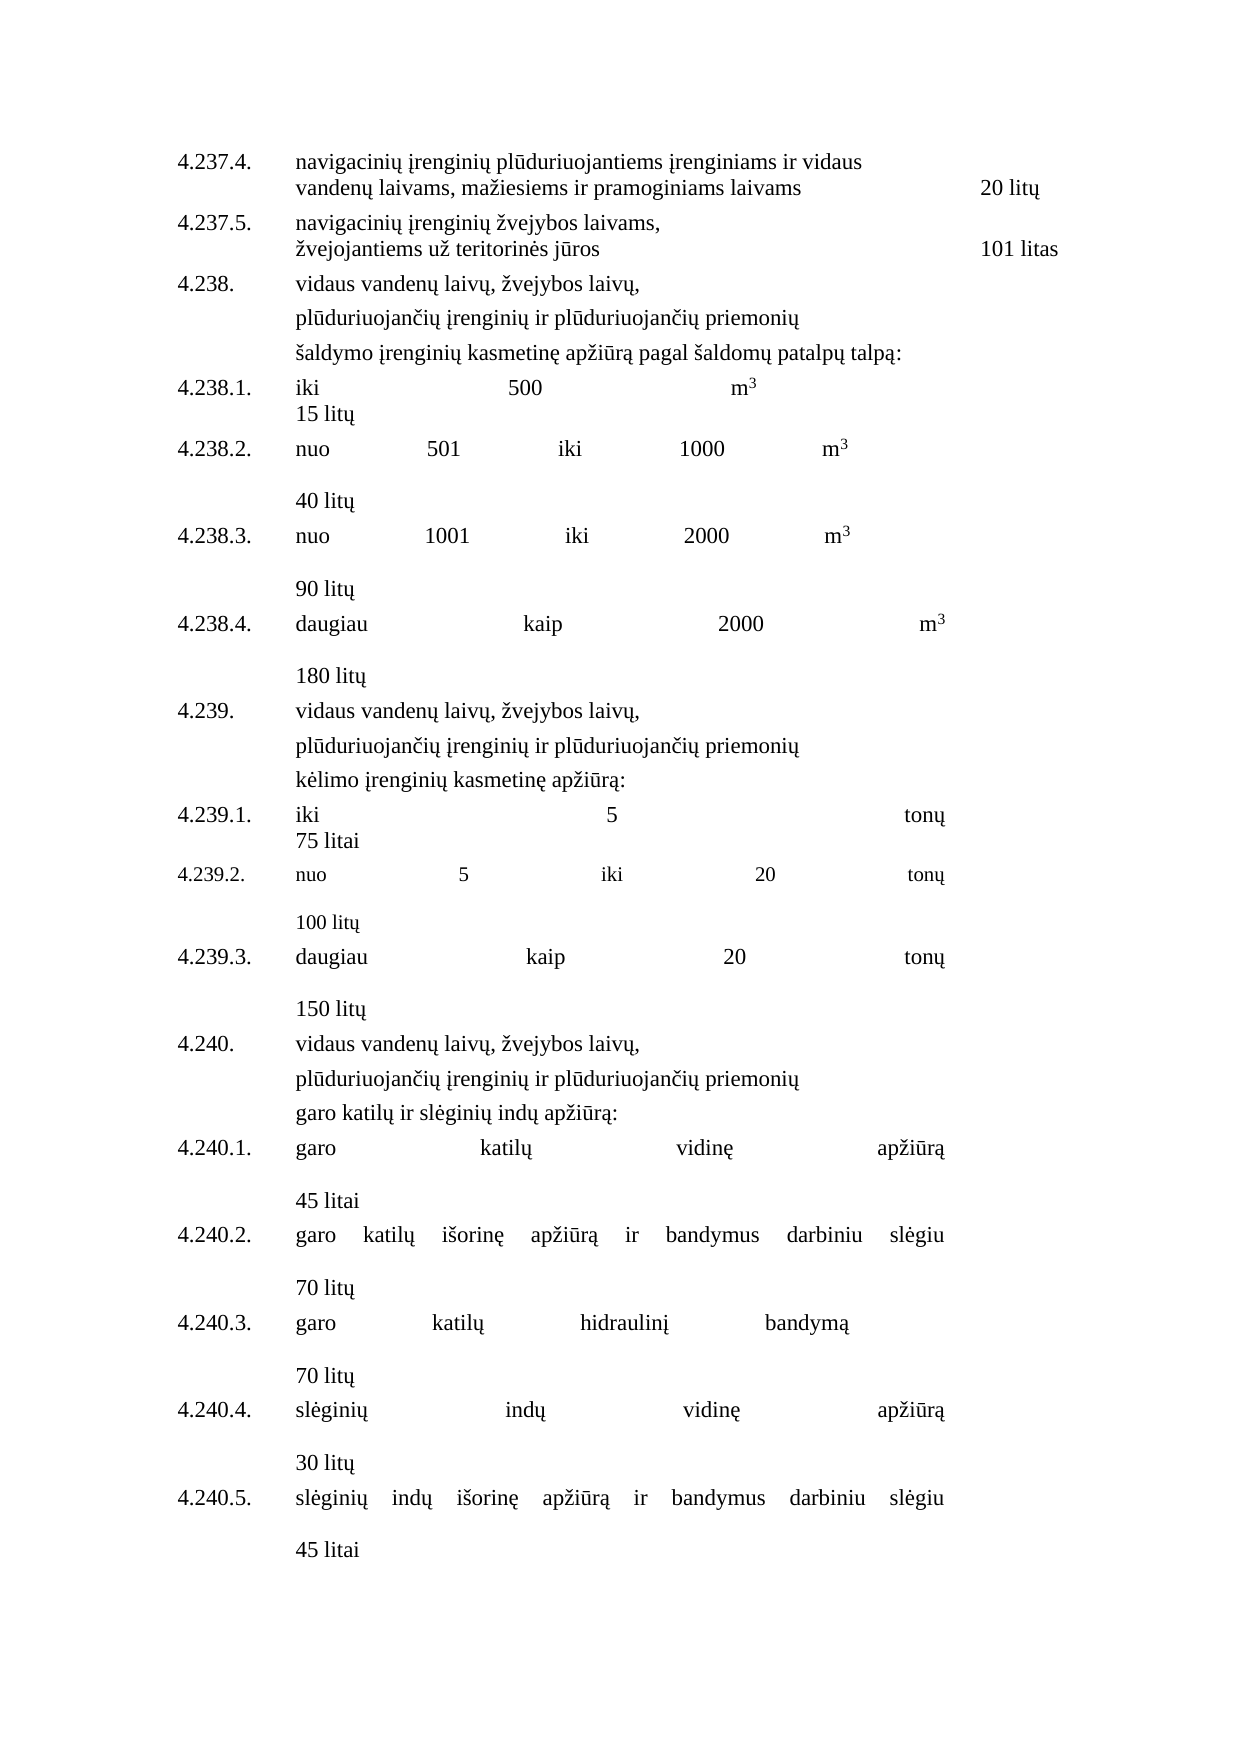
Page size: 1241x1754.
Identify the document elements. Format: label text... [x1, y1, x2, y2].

text 4.240.4. slėginių indų vidinę apžiūrą 30 litų [177, 1396, 945, 1475]
text kėlimo įrenginių kasmetinę apžiūrą: [295, 766, 945, 793]
text 4.239.2. nuo 5 iki 20 tonų 100 litų [177, 862, 945, 934]
text 4.240.1. garo katilų vidinę apžiūrą 45 litai [177, 1134, 945, 1213]
text 4.238.3. nuo 1001 iki 2000 m3 90 litų [177, 522, 945, 601]
text 4.240. vidaus vandenų laivų, žvejybos laivų, [177, 1030, 1122, 1056]
text 4.240.3. garo katilų hidraulinį bandymą 70 litų [177, 1309, 945, 1388]
text 4.240.5. slėginių indų išorinę apžiūrą ir bandymus darbiniu slėgiu 45 litai [177, 1484, 945, 1563]
text 4.238.2. nuo 501 iki 1000 m3 40 litų [177, 435, 945, 514]
text 4.237.4. navigacinių įrenginių plūduriuojantiems įrenginiams ir vidaus vandenų laivams, mažiesiems ir pramoginiams laivams 20 litų [177, 148, 1122, 200]
text plūduriuojančių įrenginių ir plūduriuojančių priemonių [177, 304, 1122, 331]
text garo katilų ir slėginių indų apžiūrą: [295, 1099, 945, 1126]
text plūduriuojančių įrenginių ir plūduriuojančių priemonių [177, 732, 1122, 758]
text 4.239. vidaus vandenų laivų, žvejybos laivų, [177, 697, 1122, 723]
text 4.238.1. iki 500 m3 15 litų [177, 374, 945, 427]
text 4.238.4. daugiau kaip 2000 m3 180 litų [177, 610, 945, 689]
text 4.240.2. garo katilų išorinę apžiūrą ir bandymus darbiniu slėgiu 70 litų [177, 1222, 945, 1301]
text 4.239.1. iki 5 tonų 75 litai [177, 801, 945, 854]
text plūduriuojančių įrenginių ir plūduriuojančių priemonių [177, 1065, 1122, 1091]
text 4.239.3. daugiau kaip 20 tonų 150 litų [177, 943, 945, 1022]
text šaldymo įrenginių kasmetinę apžiūrą pagal šaldomų patalpų talpą: [177, 339, 945, 366]
text 4.238. vidaus vandenų laivų, žvejybos laivų, [177, 270, 1122, 296]
text 4.237.5. navigacinių įrenginių žvejybos laivams, žvejojantiems už teritorinės jūros 101 litas [177, 209, 1122, 261]
